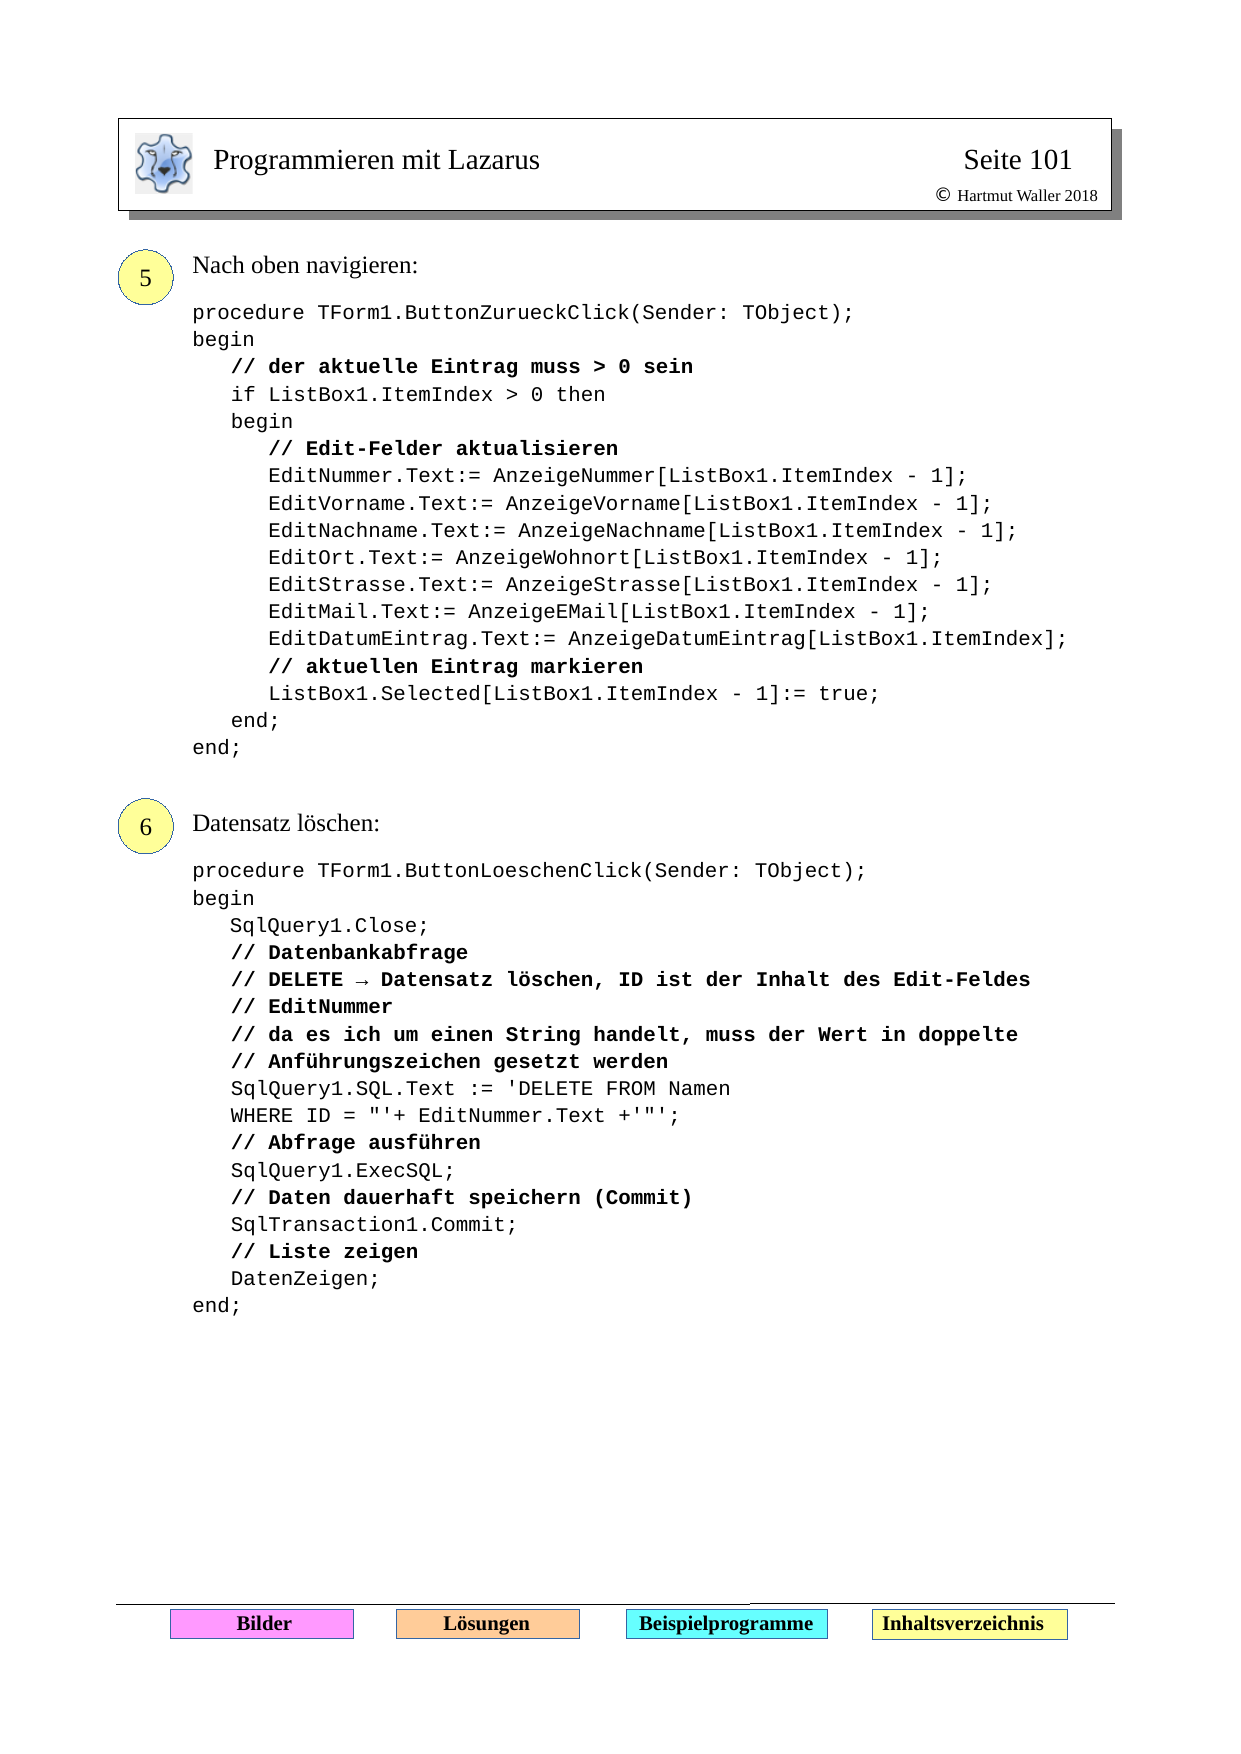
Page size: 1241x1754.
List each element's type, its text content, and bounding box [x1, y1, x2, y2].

text // aktuellen Eintrag markieren [118, 656, 1122, 679]
text SqlQuery1.SQL.Text := 'DELETE FROM Namen WHERE ID = "'+ EditNummer.Text +'"'; // Abfrage ausführen [118, 1078, 1122, 1156]
text procedure TForm1.ButtonLoeschenClick(Sender: TObject); [118, 861, 1122, 884]
text ListBox1.Selected[ListBox1.ItemIndex - 1]:= true; [118, 683, 1122, 706]
text SqlQuery1.ExecSQL; [118, 1159, 1122, 1183]
text // DELETE → Datensatz löschen, ID ist der Inhalt des Edit-Feldes // EditNummer // da es ich um einen String handelt, muss der Wert in doppelte // Anführungszeichen gesetzt werden [118, 969, 1122, 1074]
text // Edit-Felder aktualisieren [118, 438, 1122, 462]
text Nach oben navigieren: [154, 250, 1122, 278]
text // Liste zeigen [118, 1241, 1122, 1265]
text Datensatz löschen: [168, 808, 1122, 837]
text // der aktuelle Eintrag muss > 0 sein [118, 357, 1122, 380]
text EditNachname.Text:= AnzeigeNachname[ListBox1.ItemIndex - 1]; [118, 520, 1122, 543]
text EditVorname.Text:= AnzeigeVorname[ListBox1.ItemIndex - 1]; [118, 492, 1122, 516]
text EditMail.Text:= AnzeigeEMail[ListBox1.ItemIndex - 1]; [118, 601, 1122, 625]
text SqlTransaction1.Commit; [118, 1214, 1122, 1238]
text begin [118, 888, 1122, 911]
text end; [118, 737, 1122, 761]
text EditDatumEintrag.Text:= AnzeigeDatumEintrag[ListBox1.ItemIndex]; [118, 628, 1122, 652]
text procedure TForm1.ButtonZurueckClick(Sender: TObject); [118, 302, 1122, 326]
text EditNummer.Text:= AnzeigeNummer[ListBox1.ItemIndex - 1]; [118, 465, 1122, 489]
text SqlQuery1.Close; [118, 915, 1122, 938]
text if ListBox1.ItemIndex > 0 then [118, 384, 1122, 407]
picture [135, 133, 193, 194]
text begin [118, 329, 1122, 353]
text EditOrt.Text:= AnzeigeWohnort[ListBox1.ItemIndex - 1]; [118, 547, 1122, 571]
text DatenZeigen; [118, 1268, 1122, 1292]
text // Daten dauerhaft speichern (Commit) [118, 1187, 1122, 1210]
text begin [118, 411, 1122, 434]
text EditStrasse.Text:= AnzeigeStrasse[ListBox1.ItemIndex - 1]; [118, 574, 1122, 598]
text end; [118, 710, 1122, 734]
text // Datenbankabfrage [118, 942, 1122, 966]
text end; [118, 1296, 1122, 1319]
